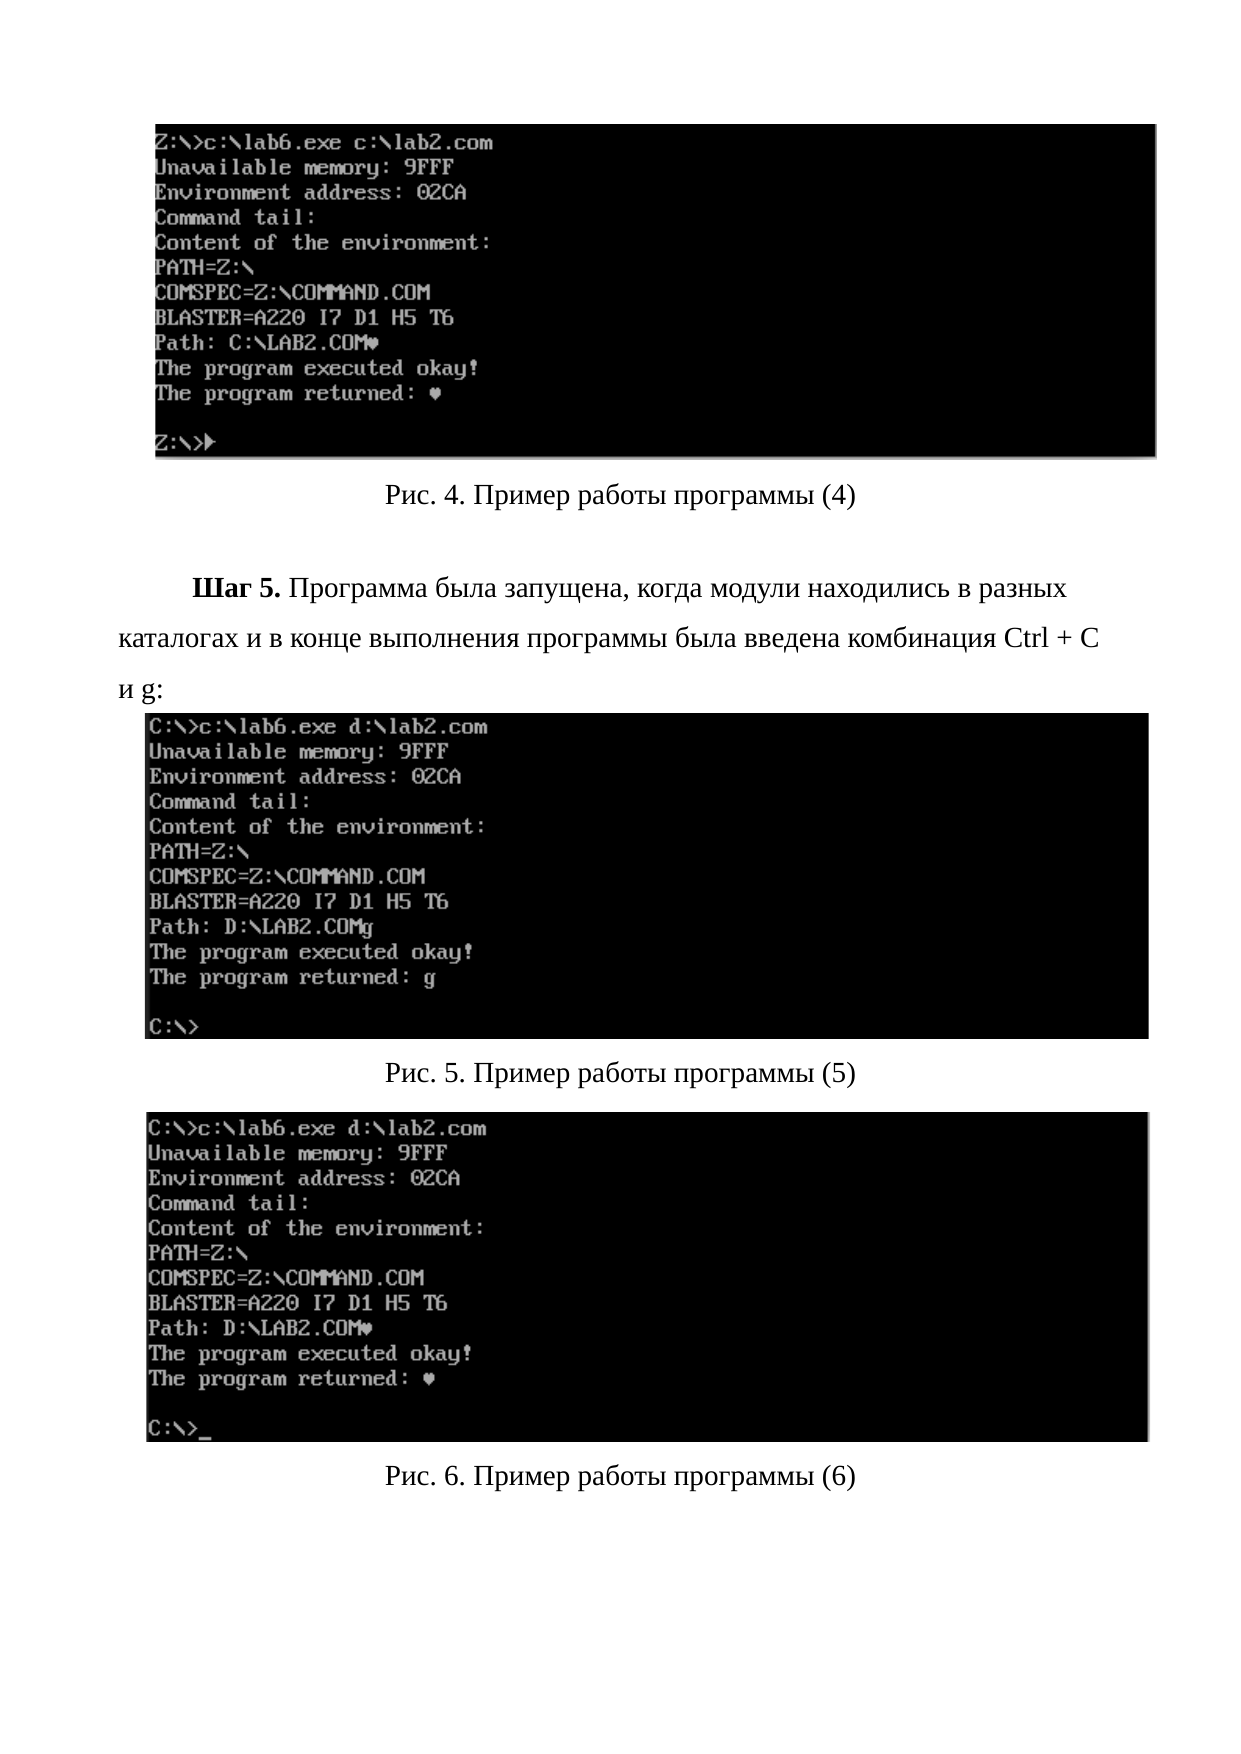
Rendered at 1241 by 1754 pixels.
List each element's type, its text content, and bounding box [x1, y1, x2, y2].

picture [144, 713, 1149, 1039]
text Рис. 6. Пример работы программы (6) [118, 1442, 1122, 1492]
text Рис. 5. Пример работы программы (5) [118, 1039, 1122, 1089]
text Шаг 5. Программа была запущена, когда модули находились в разных каталогах и в конце выполнения программы была введена комбинация Ctrl + C и g: [118, 570, 1122, 704]
picture [155, 124, 1157, 460]
text Рис. 4. Пример работы программы (4) [118, 460, 1122, 510]
picture [146, 1112, 1151, 1442]
